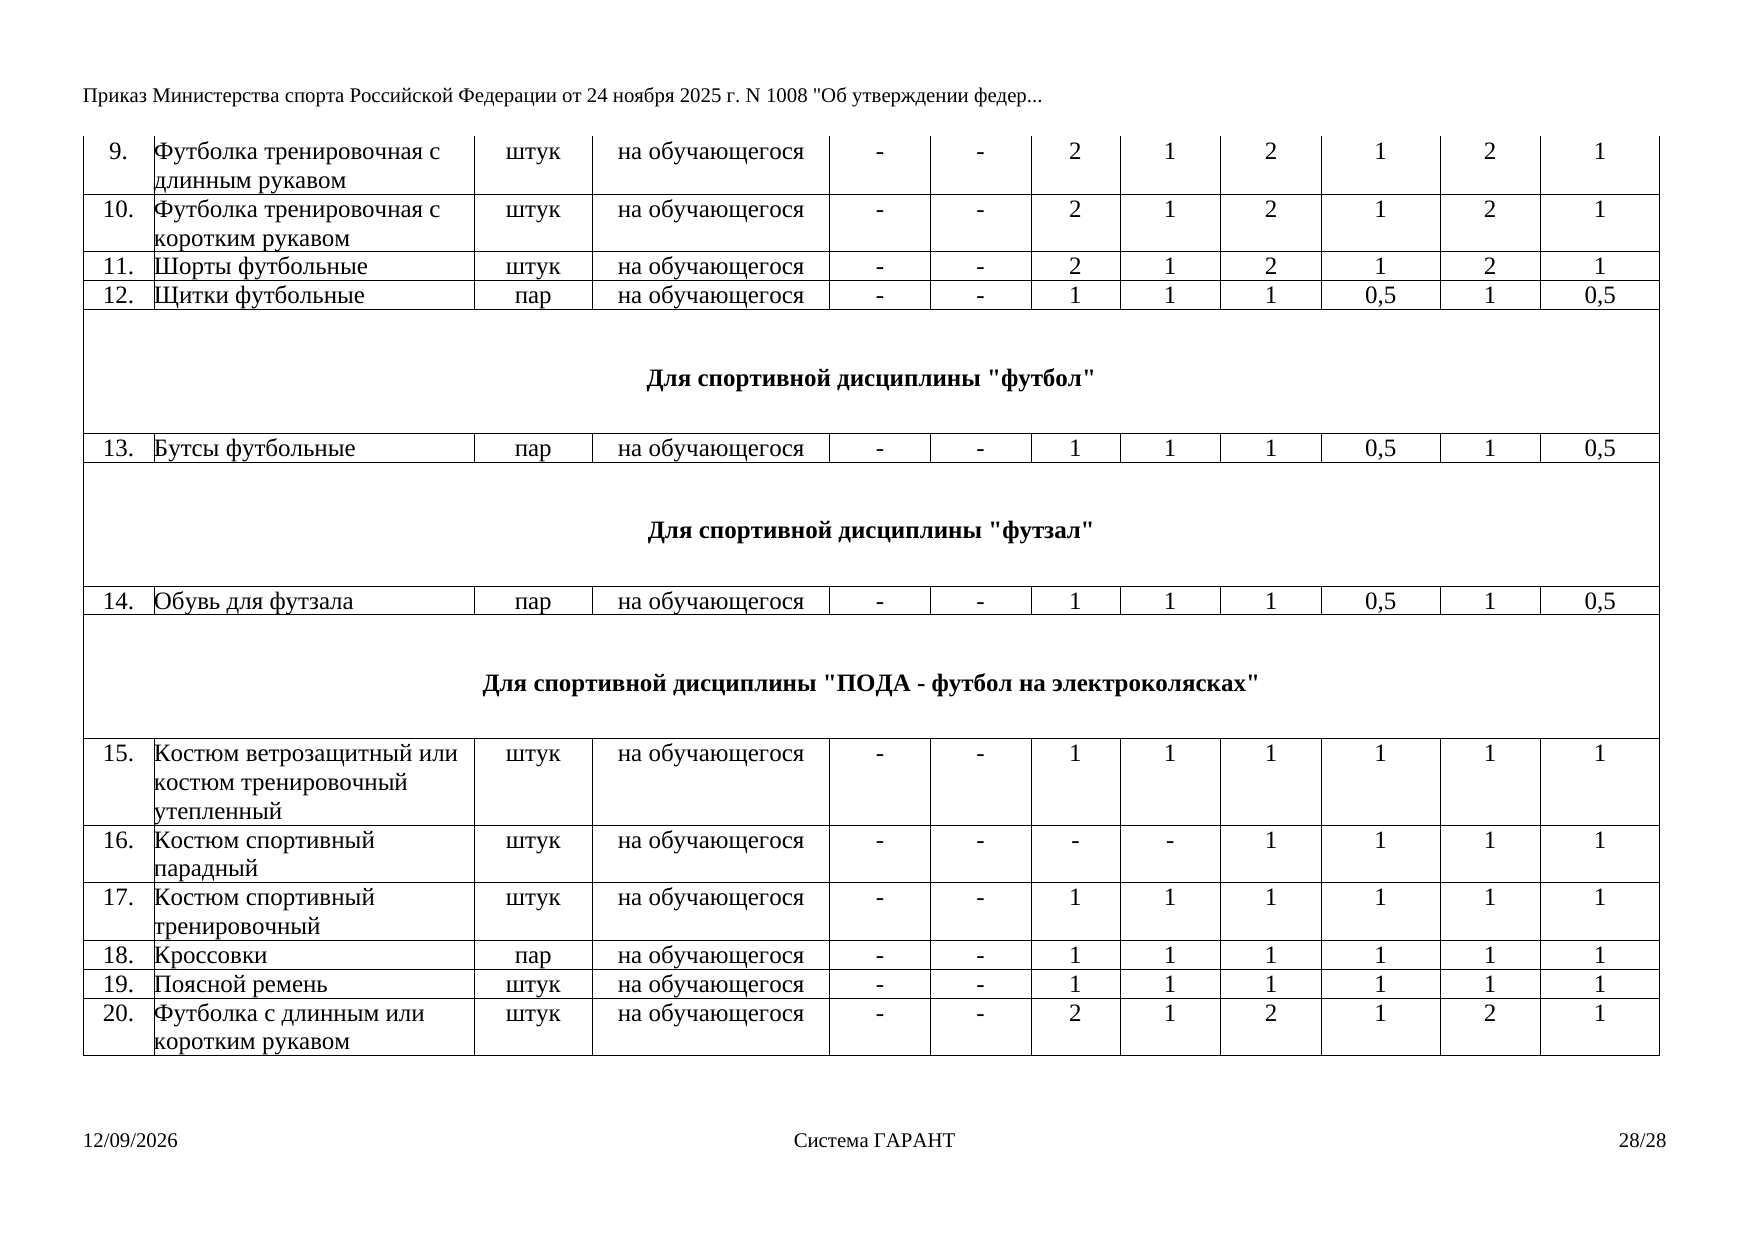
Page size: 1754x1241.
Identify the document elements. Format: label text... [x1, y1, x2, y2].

table_cell Футболка тренировочная с коротким рукавом [155, 195, 474, 251]
table_cell 1 [1541, 252, 1659, 280]
table_cell - [1121, 826, 1220, 882]
table_cell 2 [1032, 136, 1120, 194]
table_cell 1 [1541, 826, 1659, 882]
table_cell 2 [1441, 252, 1540, 280]
table_cell на обучающегося [593, 195, 829, 251]
table_cell Костюм спортивный парадный [155, 826, 474, 882]
table_cell 0,5 [1322, 281, 1440, 309]
table_cell 0,5 [1541, 587, 1659, 614]
table_cell Шорты футбольные [155, 252, 474, 280]
table_cell - [830, 281, 930, 309]
table_cell 1 [1221, 970, 1321, 998]
table_cell 1 [1032, 970, 1120, 998]
table_cell 13. [84, 434, 154, 462]
table_cell Кроссовки [155, 941, 474, 969]
table_cell 1 [1032, 587, 1120, 614]
table_cell Бутсы футбольные [155, 434, 474, 462]
table_cell 1 [1032, 941, 1120, 969]
table_cell 1 [1441, 434, 1540, 462]
table_cell 1 [1441, 883, 1540, 940]
table_cell Поясной ремень [155, 970, 474, 998]
table_cell - [931, 941, 1031, 969]
table_cell на обучающегося [593, 970, 829, 998]
table_cell 1 [1322, 252, 1440, 280]
table_cell - [830, 826, 930, 882]
table_cell 1 [1541, 136, 1659, 194]
table_cell 1 [1032, 434, 1120, 462]
table_cell 1 [1121, 281, 1220, 309]
table_cell 1 [1441, 826, 1540, 882]
table_cell 1 [1322, 136, 1440, 194]
table_cell - [931, 883, 1031, 940]
table_cell штук [475, 739, 592, 825]
table_cell штук [475, 970, 592, 998]
table_cell 1 [1221, 883, 1321, 940]
table_cell пар [475, 281, 592, 309]
table_cell 1 [1541, 999, 1659, 1055]
table_cell 1 [1121, 434, 1220, 462]
table_cell на обучающегося [593, 739, 829, 825]
table_cell 1 [1121, 883, 1220, 940]
table_cell 2 [1441, 195, 1540, 251]
table_cell - [830, 252, 930, 280]
table_cell 14. [84, 587, 154, 614]
table_cell 1 [1541, 970, 1659, 998]
table_cell 18. [84, 941, 154, 969]
table_cell 16. [84, 826, 154, 882]
table_cell на обучающегося [593, 883, 829, 940]
table_cell 11. [84, 252, 154, 280]
table_cell Для спортивной дисциплины "футзал" [84, 463, 1659, 586]
table_cell 19. [84, 970, 154, 998]
table_cell Для спортивной дисциплины "ПОДА - футбол на электроколясках" [84, 615, 1659, 738]
table_cell 1 [1032, 281, 1120, 309]
table_cell 1 [1121, 999, 1220, 1055]
table_cell 1 [1322, 970, 1440, 998]
table_cell - [931, 195, 1031, 251]
table_cell 1 [1441, 281, 1540, 309]
table_cell - [931, 136, 1031, 194]
table_cell на обучающегося [593, 136, 829, 194]
table_cell 2 [1221, 252, 1321, 280]
table_cell - [931, 281, 1031, 309]
table_cell 1 [1032, 739, 1120, 825]
table_cell - [1032, 826, 1120, 882]
table_cell - [931, 434, 1031, 462]
table_cell штук [475, 136, 592, 194]
table_cell 0,5 [1541, 281, 1659, 309]
table_cell 1 [1441, 970, 1540, 998]
table_cell 1 [1221, 739, 1321, 825]
table_cell 1 [1322, 739, 1440, 825]
table_cell - [830, 739, 930, 825]
table_cell 0,5 [1322, 587, 1440, 614]
table_cell 1 [1032, 883, 1120, 940]
table_cell Футболка с длинным или коротким рукавом [155, 999, 474, 1055]
table_cell - [830, 941, 930, 969]
table_cell - [931, 587, 1031, 614]
table_cell 2 [1032, 195, 1120, 251]
table_cell 1 [1221, 826, 1321, 882]
table_cell штук [475, 826, 592, 882]
table_cell - [931, 252, 1031, 280]
table_cell - [830, 970, 930, 998]
table_cell 1 [1322, 941, 1440, 969]
table_cell 12. [84, 281, 154, 309]
table_cell 2 [1441, 999, 1540, 1055]
table_cell 2 [1221, 195, 1321, 251]
table_cell штук [475, 999, 592, 1055]
table_cell на обучающегося [593, 281, 829, 309]
table_cell 2 [1032, 252, 1120, 280]
table_cell Костюм спортивный тренировочный [155, 883, 474, 940]
table_cell Щитки футбольные [155, 281, 474, 309]
table_cell - [830, 434, 930, 462]
table_cell 1 [1322, 883, 1440, 940]
table_cell 1 [1121, 587, 1220, 614]
table_cell 2 [1032, 999, 1120, 1055]
table_cell 1 [1121, 195, 1220, 251]
table_cell - [830, 587, 930, 614]
table_cell Футболка тренировочная с длинным рукавом [155, 136, 474, 194]
table_cell - [830, 136, 930, 194]
table_cell штук [475, 883, 592, 940]
table_cell 1 [1322, 195, 1440, 251]
table_cell 20. [84, 999, 154, 1055]
table_cell 1 [1221, 281, 1321, 309]
table_cell 2 [1441, 136, 1540, 194]
table_cell - [830, 999, 930, 1055]
table_cell 2 [1221, 136, 1321, 194]
table_cell - [931, 970, 1031, 998]
table_cell 1 [1441, 941, 1540, 969]
table_cell 1 [1441, 587, 1540, 614]
table_cell пар [475, 434, 592, 462]
table_cell 0,5 [1322, 434, 1440, 462]
table_cell 9. [84, 136, 154, 194]
table_cell на обучающегося [593, 434, 829, 462]
table_cell 0,5 [1541, 434, 1659, 462]
table_cell - [931, 999, 1031, 1055]
table_cell на обучающегося [593, 941, 829, 969]
table_cell 1 [1541, 883, 1659, 940]
table_cell на обучающегося [593, 826, 829, 882]
table_cell 1 [1121, 136, 1220, 194]
table_cell пар [475, 587, 592, 614]
table_cell 15. [84, 739, 154, 825]
table_cell Обувь для футзала [155, 587, 474, 614]
table_cell 1 [1221, 941, 1321, 969]
table_cell - [931, 739, 1031, 825]
table_cell на обучающегося [593, 999, 829, 1055]
table_cell 1 [1541, 941, 1659, 969]
table_cell 1 [1121, 970, 1220, 998]
table_cell штук [475, 195, 592, 251]
table_cell - [830, 883, 930, 940]
table_cell пар [475, 941, 592, 969]
table_cell штук [475, 252, 592, 280]
table_cell 1 [1441, 739, 1540, 825]
table_cell 10. [84, 195, 154, 251]
table_cell Костюм ветрозащитный или костюм тренировочный утепленный [155, 739, 474, 825]
table_cell - [830, 195, 930, 251]
table_cell 2 [1221, 999, 1321, 1055]
table_cell на обучающегося [593, 587, 829, 614]
table_cell - [931, 826, 1031, 882]
table_cell 17. [84, 883, 154, 940]
table_cell 1 [1322, 999, 1440, 1055]
table_cell 1 [1541, 739, 1659, 825]
table_cell 1 [1121, 739, 1220, 825]
table_cell на обучающегося [593, 252, 829, 280]
table_cell 1 [1322, 826, 1440, 882]
table_cell 1 [1541, 195, 1659, 251]
table_cell 1 [1221, 587, 1321, 614]
table_cell Для спортивной дисциплины "футбол" [84, 310, 1659, 433]
table_cell 1 [1221, 434, 1321, 462]
table_cell 1 [1121, 252, 1220, 280]
table_cell 1 [1121, 941, 1220, 969]
